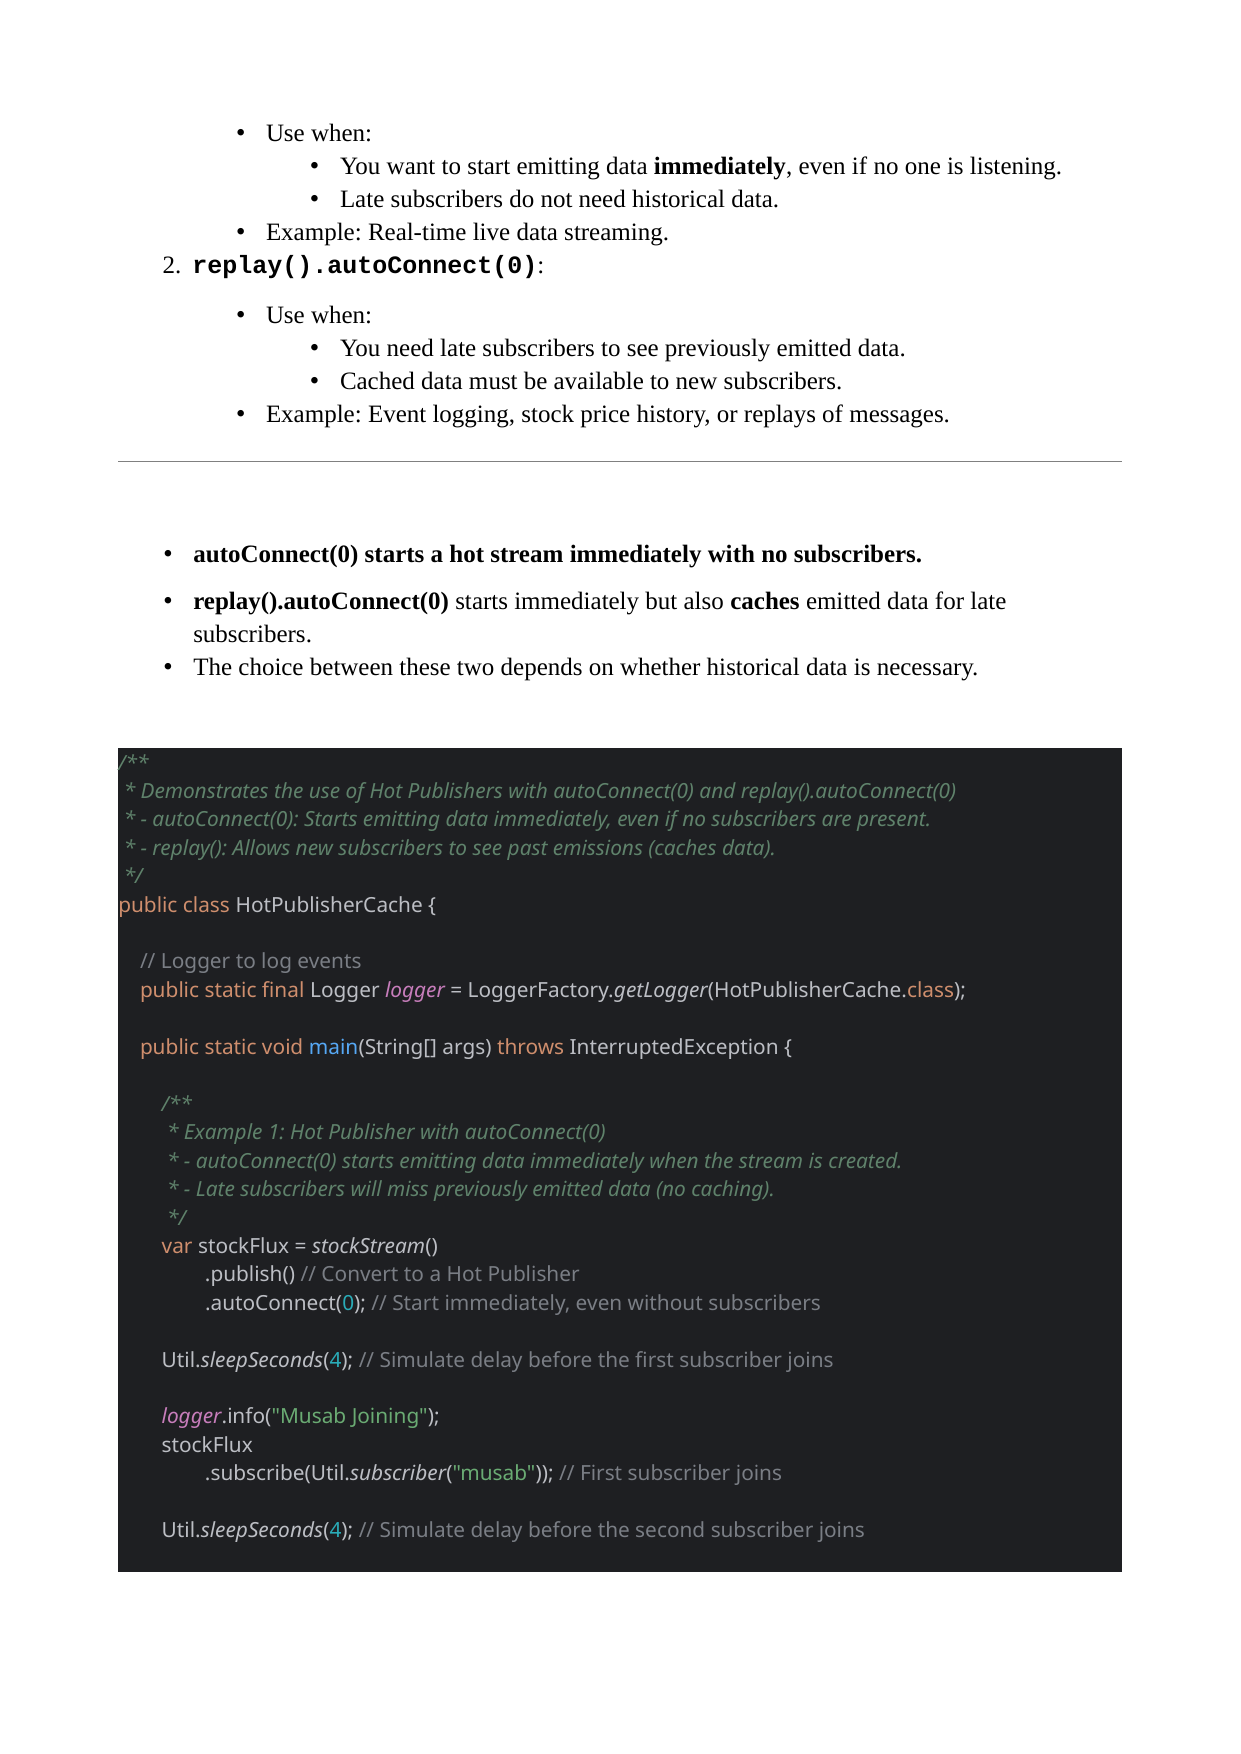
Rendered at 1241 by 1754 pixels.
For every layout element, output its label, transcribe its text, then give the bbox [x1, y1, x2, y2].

list replay().autoConnect(0): [162, 250, 1122, 281]
list You want to start emitting data immediately, even if no one is listening. [310, 151, 1122, 180]
list autoConnect(0) starts a hot stream immediately with no subscribers. [164, 539, 1122, 567]
list replay().autoConnect(0) starts immediately but also caches emitted data for late subscribers. [164, 586, 1122, 648]
list Use when: [236, 118, 1122, 147]
list Example: Real-time live data streaming. [236, 217, 1122, 246]
list Example: Event logging, stock price history, or replays of messages. [236, 399, 1122, 428]
list Use when: [236, 300, 1122, 329]
list The choice between these two depends on whether historical data is necessary. [164, 652, 1122, 681]
list Cached data must be available to new subscribers. [310, 366, 1122, 395]
list You need late subscribers to see previously emitted data. [310, 333, 1122, 362]
text /** * Demonstrates the use of Hot Publishers with autoConnect(0) and replay().autoConnect(0) * - autoConnect(0): Starts emitting data immediately, even if no subscribers are present. * - replay(): Allows new subscribers to see past emissions (caches data). */ public class HotPublisherCache { // Logger to log events public static final Logger logger = LoggerFactory.getLogger(HotPublisherCache.class); public static void main(String[] args) throws InterruptedException { /** * Example 1: Hot Publisher with autoConnect(0) * - autoConnect(0) starts emitting data immediately when the stream is created. * - Late subscribers will miss previously emitted data (no caching). */ var stockFlux = stockStream() .publish() // Convert to a Hot Publisher .autoConnect(0); // Start immediately, even without subscribers Util.sleepSeconds(4); // Simulate delay before the first subscriber joins logger.info("Musab Joining"); stockFlux .subscribe(Util.subscriber("musab")); // First subscriber joins Util.sleepSeconds(4); // Simulate delay before the second subscriber joins [118, 748, 1122, 1572]
list Late subscribers do not need historical data. [310, 184, 1122, 213]
